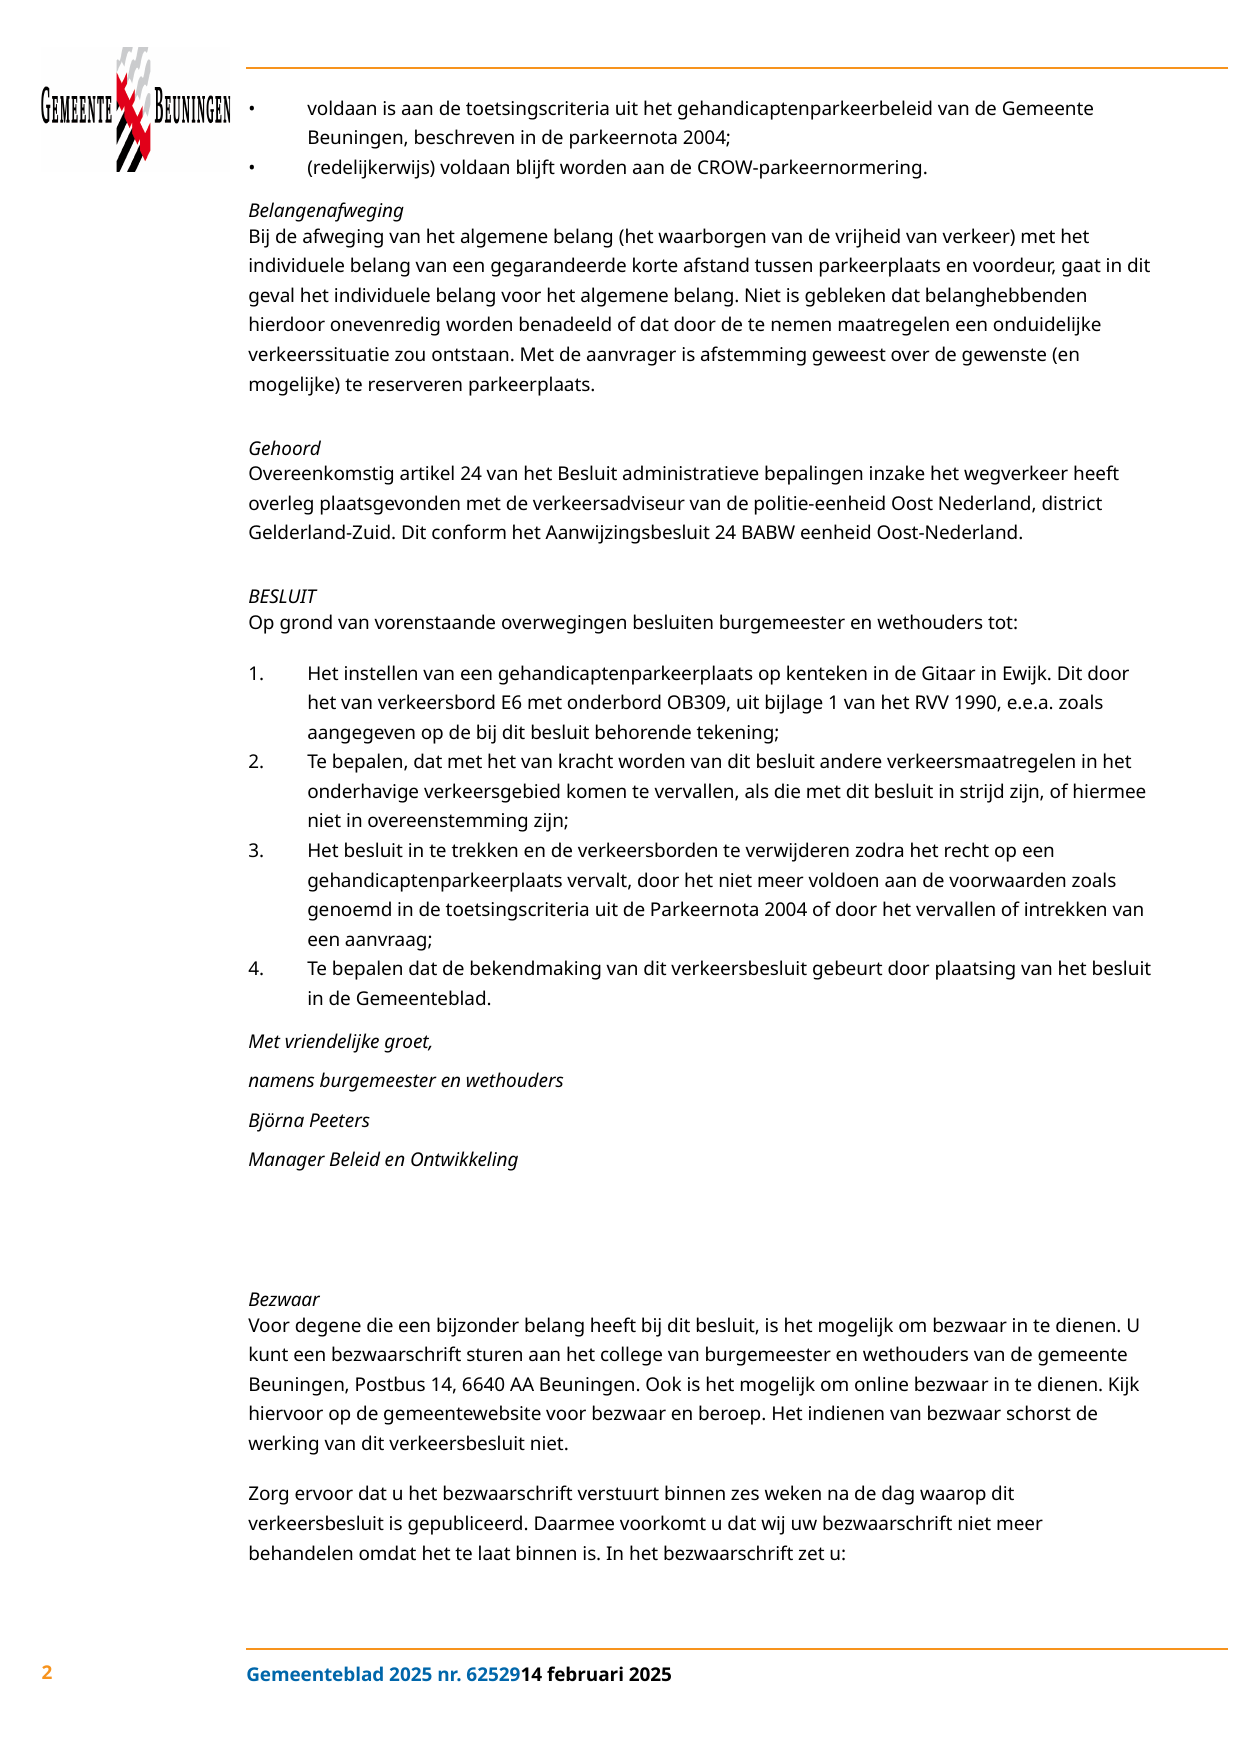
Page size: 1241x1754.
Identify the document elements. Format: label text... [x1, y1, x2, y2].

text Voor degene die een bijzonder belang heeft bij dit besluit, is het mogelijk om bezwaar in te dienen. U kunt een bezwaarschrift sturen aan het college van burgemeester en wethouders van de gemeente Beuningen, Postbus 14, 6640 AA Beuningen. Ook is het mogelijk om online bezwaar in te dienen. Kijk hiervoor op de gemeentewebsite voor bezwaar en beroep. Het indienen van bezwaar schorst de werking van dit verkeersbesluit niet. [248, 1312, 1152, 1456]
text namens burgemeester en wethouders [248, 1067, 1152, 1093]
text Björna Peeters [248, 1107, 1152, 1132]
text Zorg ervoor dat u het bezwaarschrift verstuurt binnen zes weken na de dag waarop dit verkeersbesluit is gepubliceerd. Daarmee voorkomt u dat wij uw bezwaarschrift niet meer behandelen omdat het te laat binnen is. In het bezwaarschrift zet u: [248, 1481, 1152, 1566]
list Te bepalen dat de bekendmaking van dit verkeersbesluit gebeurt door plaatsing van het besluit in de Gemeenteblad. [248, 956, 1152, 1011]
list voldaan is aan de toetsingscriteria uit het gehandicaptenparkeerbeleid van de Gemeente Beuningen, beschreven in de parkeernota 2004; [248, 95, 1152, 150]
picture [41, 47, 231, 172]
list Het besluit in te trekken en de verkeersborden te verwijderen zodra het recht op een gehandicaptenparkeerplaats vervalt, door het niet meer voldoen aan de voorwaarden zoals genoemd in de toetsingscriteria uit de Parkeernota 2004 of door het vervallen of intrekken van een aanvraag; [248, 837, 1152, 952]
list Het instellen van een gehandicaptenparkeerplaats op kenteken in de Gitaar in Ewijk. Dit door het van verkeersbord E6 met onderbord OB309, uit bijlage 1 van het RVV 1990, e.e.a. zoals aangegeven op de bij dit besluit behorende tekening; [248, 660, 1152, 744]
text Bezwaar [248, 1286, 1152, 1312]
text BESLUIT [248, 583, 1152, 609]
text Gehoord [248, 435, 1152, 460]
text Overeenkomstig artikel 24 van het Besluit administratieve bepalingen inzake het wegverkeer heeft overleg plaatsgevonden met de verkeersadviseur van de politie-eenheid Oost Nederland, district Gelderland-Zuid. Dit conform het Aanwijzingsbesluit 24 BABW eenheid Oost-Nederland. [248, 460, 1152, 545]
text Manager Beleid en Ontwikkeling [248, 1146, 1152, 1172]
text Op grond van vorenstaande overwegingen besluiten burgemeester en wethouders tot: [248, 609, 1152, 635]
list (redelijkerwijs) voldaan blijft worden aan de CROW-parkeernormering. [248, 154, 1152, 180]
list Te bepalen, dat met het van kracht worden van dit besluit andere verkeersmaatregelen in het onderhavige verkeersgebied komen te vervallen, als die met dit besluit in strijd zijn, of hiermee niet in overeenstemming zijn; [248, 748, 1152, 833]
text Belangenafweging [248, 197, 1152, 223]
text Met vriendelijke groet, [248, 1028, 1152, 1054]
text Bij de afweging van het algemene belang (het waarborgen van de vrijheid van verkeer) met het individuele belang van een gegarandeerde korte afstand tussen parkeerplaats en voordeur, gaat in dit geval het individuele belang voor het algemene belang. Niet is gebleken dat belanghebbenden hierdoor onevenredig worden benadeeld of dat door de te nemen maatregelen een onduidelijke verkeerssituatie zou ontstaan. Met de aanvrager is afstemming geweest over de gewenste (en mogelijke) te reserveren parkeerplaats. [248, 223, 1152, 396]
